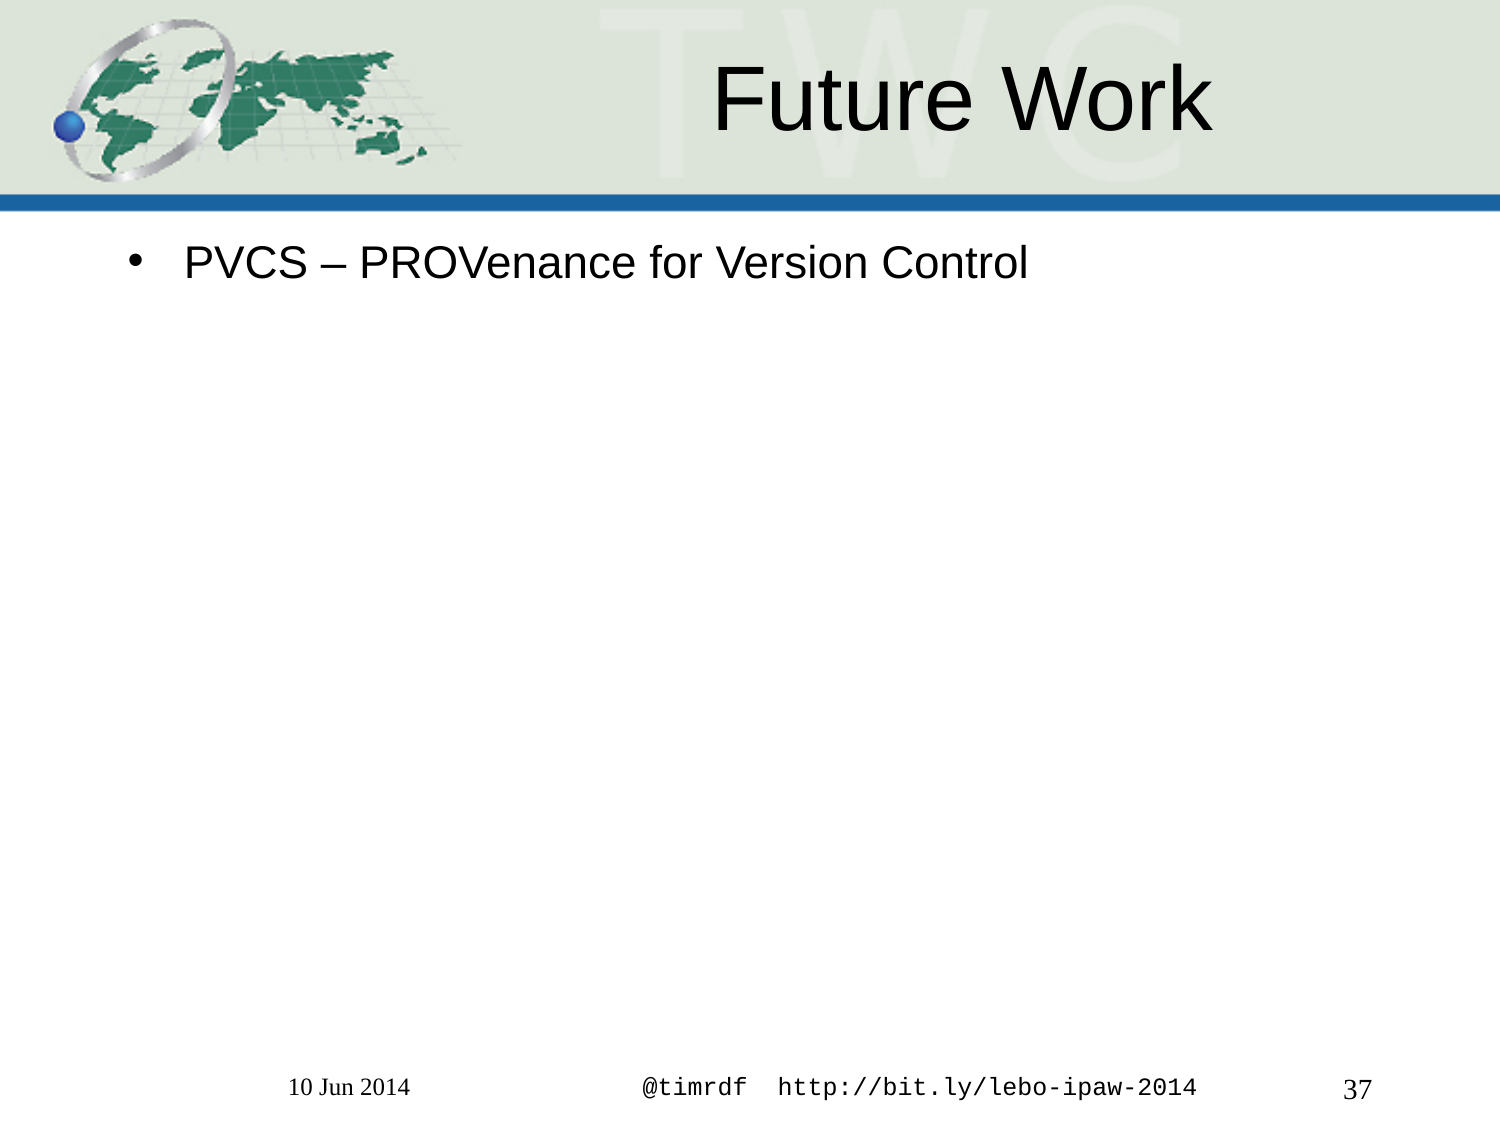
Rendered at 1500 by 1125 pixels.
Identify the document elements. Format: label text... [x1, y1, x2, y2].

title Future Work [424, 0, 1500, 188]
picture [0, 0, 1500, 212]
list PVCS – PROVenance for Version Control [112, 224, 1388, 1000]
